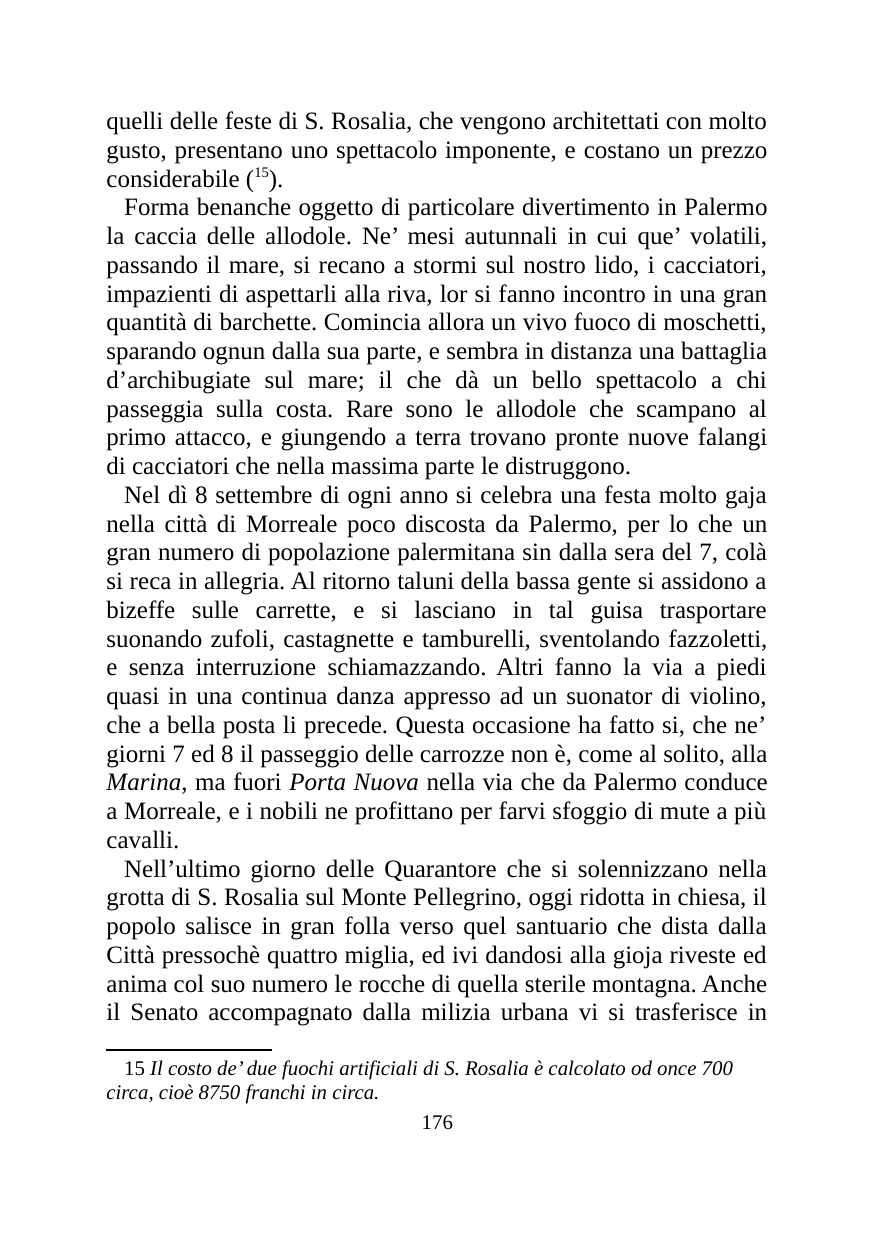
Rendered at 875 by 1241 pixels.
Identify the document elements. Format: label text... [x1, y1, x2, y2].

text Nell’ultimo giorno delle Quarantore che si solennizzano nella grotta di S. Rosalia sul Monte Pellegrino, oggi ridotta in chiesa, il popolo salisce in gran folla verso quel santuario che dista dalla Città pressochè quattro miglia, ed ivi dandosi alla gioja riveste ed anima col suo numero le rocche di quella sterile montagna. Anche il Senato accompagnato dalla milizia urbana vi si trasferisce in [106, 854, 768, 1026]
text Forma benanche oggetto di particolare divertimento in Palermo la caccia delle allodole. Ne’ mesi autunnali in cui que’ volatili, passando il mare, si recano a stormi sul nostro lido, i cacciatori, impazienti di aspettarli alla riva, lor si fanno incontro in una gran quantità di barchette. Comincia allora un vivo fuoco di moschetti, sparando ognun dalla sua parte, e sembra in distanza una battaglia d’archibugiate sul mare; il che dà un bello spettacolo a chi passeggia sulla costa. Rare sono le allodole che scampano al primo attacco, e giungendo a terra trovano pronte nuove falangi di cacciatori che nella massima parte le distruggono. [106, 192, 768, 480]
text Nel dì 8 settembre di ogni anno si celebra una festa molto gaja nella città di Morreale poco discosta da Palermo, per lo che un gran numero di popolazione palermitana sin dalla sera del 7, colà si reca in allegria. Al ritorno taluni della bassa gente si assidono a bizeffe sulle carrette, e si lasciano in tal guisa trasportare suonando zufoli, castagnette e tamburelli, sventolando fazzoletti, e senza interruzione schiamazzando. Altri fanno la via a piedi quasi in una continua danza appresso ad un suonator di violino, che a bella posta li precede. Questa occasione ha fatto si, che ne’ giorni 7 ed 8 il passeggio delle carrozze non è, come al solito, alla Marina, ma fuori Porta Nuova nella via che da Palermo conduce a Morreale, e i nobili ne profittano per farvi sfoggio di mute a più cavalli. [106, 480, 768, 854]
text quelli delle feste di S. Rosalia, che vengono architettati con molto gusto, presentano uno spettacolo imponente, e costano un prezzo considerabile (). [106, 106, 768, 192]
text Il costo de’ due fuochi artificiali di S. Rosalia è calcolato od once 700 circa, cioè 8750 franchi in circa. [106, 1056, 768, 1104]
